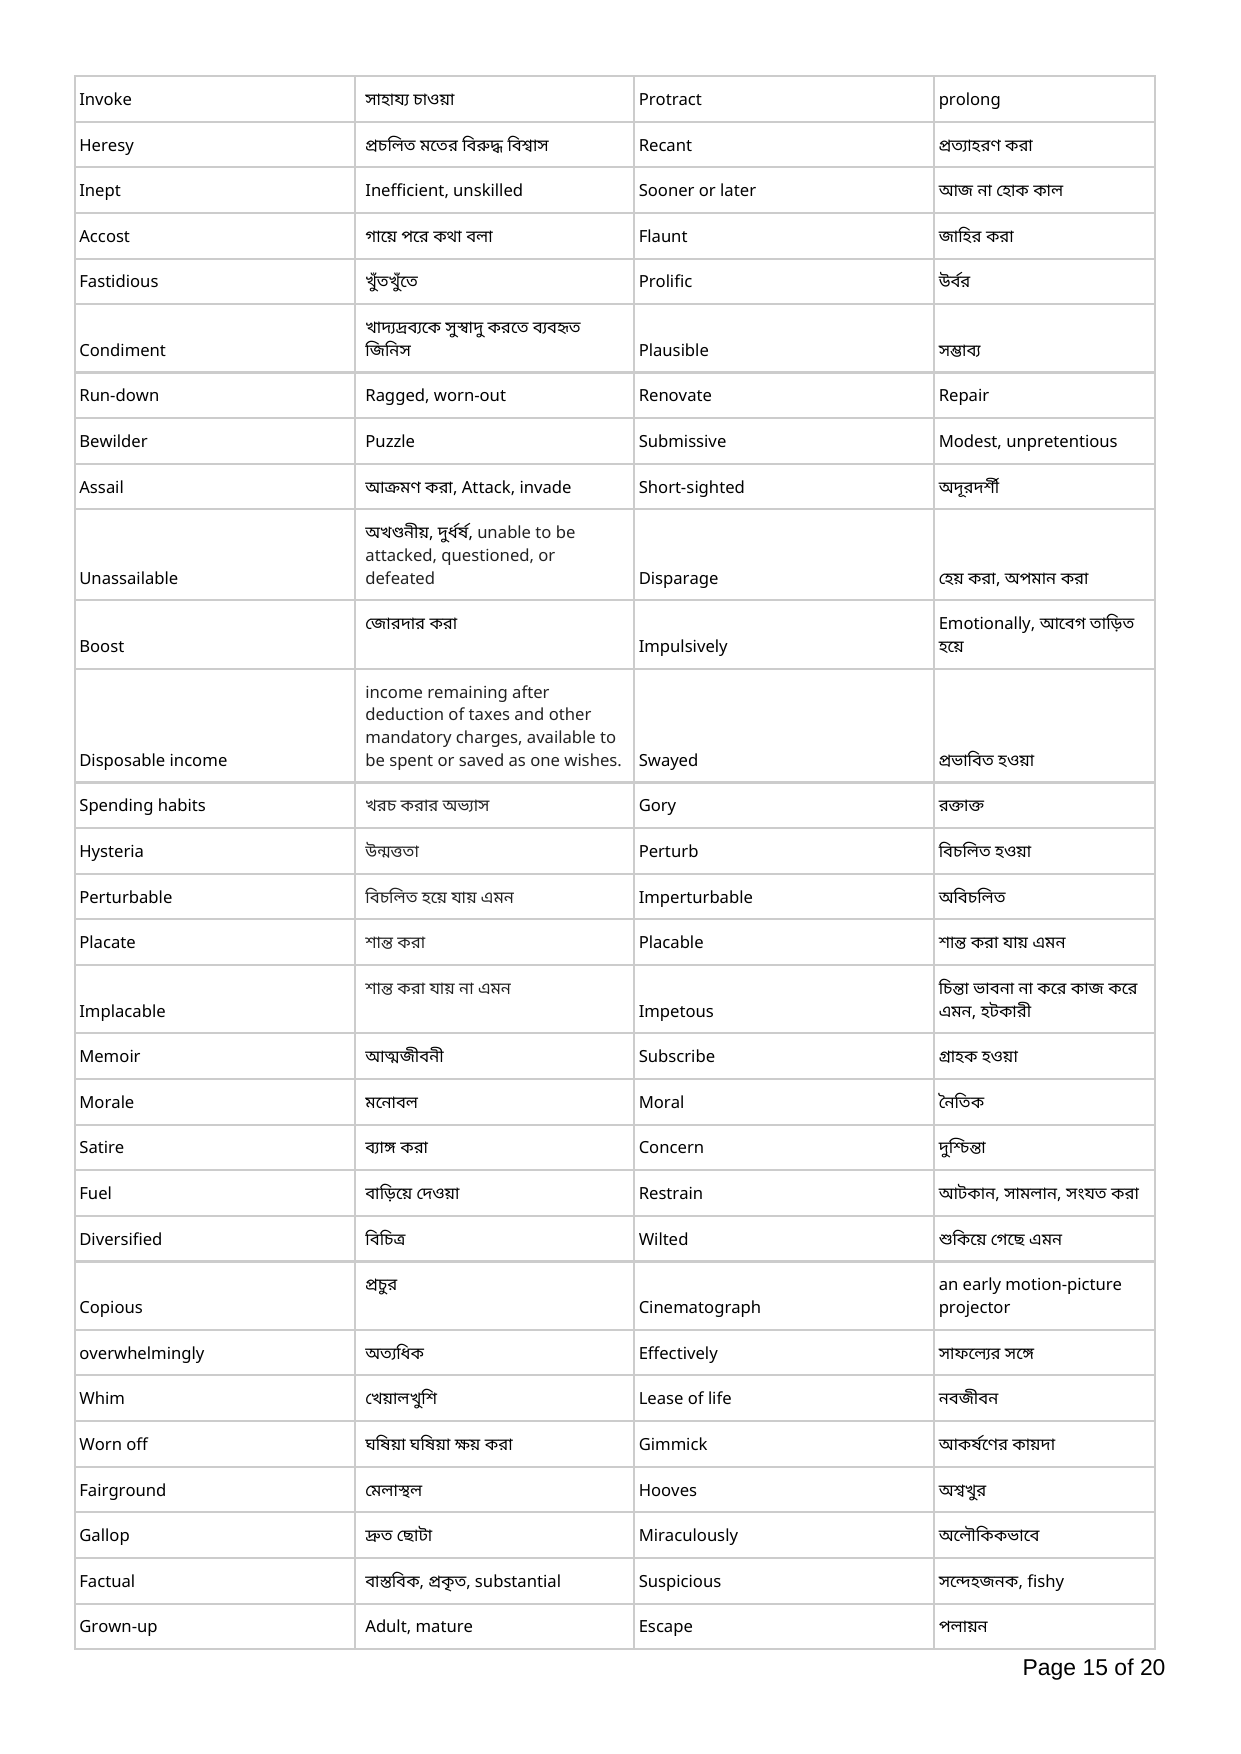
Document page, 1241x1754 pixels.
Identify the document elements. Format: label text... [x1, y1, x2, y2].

table_cell Cinematograph [635, 1263, 933, 1329]
table_cell নৈতিক [935, 1080, 1154, 1123]
table_cell Run-down [76, 374, 354, 417]
table_cell Satire [76, 1126, 354, 1169]
table_cell Modest, unpretentious [935, 419, 1154, 463]
table_cell নবজীবন [935, 1376, 1154, 1420]
table_cell Heresy [76, 123, 354, 166]
table_cell Invoke [76, 77, 354, 121]
table_cell Gimmick [635, 1422, 933, 1466]
table_cell Short-sighted [635, 465, 933, 508]
table_cell শান্ত করা [356, 920, 633, 964]
table_cell Perturb [635, 829, 933, 873]
table_cell Unassailable [76, 510, 354, 599]
table_cell Placate [76, 920, 354, 964]
table_cell Lease of life [635, 1376, 933, 1420]
table_cell দ্রুত ছোটা [356, 1513, 633, 1557]
table_cell আক্রমণ করা, Attack, invade [356, 465, 633, 508]
table_cell Submissive [635, 419, 933, 463]
table_cell Imperturbable [635, 875, 933, 918]
table_cell আকর্ষণের কায়দা [935, 1422, 1154, 1466]
table_cell Impetous [635, 966, 933, 1032]
table_cell Factual [76, 1559, 354, 1602]
table_cell Memoir [76, 1034, 354, 1078]
table_cell Diversified [76, 1217, 354, 1260]
table_cell Swayed [635, 670, 933, 781]
table_cell Suspicious [635, 1559, 933, 1602]
table_cell Implacable [76, 966, 354, 1032]
table_cell Inept [76, 168, 354, 212]
table_cell সাহায্য চাওয়া [356, 77, 633, 121]
table_cell Disparage [635, 510, 933, 599]
table_cell মনোবল [356, 1080, 633, 1123]
table_cell Wilted [635, 1217, 933, 1260]
table_cell Fuel [76, 1171, 354, 1215]
table_cell খুঁতখুঁতে [356, 260, 633, 303]
table_cell অত্যধিক [356, 1331, 633, 1374]
table_cell Effectively [635, 1331, 933, 1374]
table_cell রক্তাক্ত [935, 784, 1154, 827]
table_cell দুশ্চিন্তা [935, 1126, 1154, 1169]
table_cell an early motion-picture projector [935, 1263, 1154, 1329]
table_cell বাস্তবিক, প্রকৃত, substantial [356, 1559, 633, 1602]
table_cell prolong [935, 77, 1154, 121]
table_cell Gory [635, 784, 933, 827]
table_cell Ragged, worn-out [356, 374, 633, 417]
table_cell বিচলিত হওয়া [935, 829, 1154, 873]
table_cell Gallop [76, 1513, 354, 1557]
table_cell Moral [635, 1080, 933, 1123]
table_cell Plausible [635, 305, 933, 371]
table_cell শান্ত করা যায় না এমন [356, 966, 633, 1032]
table_cell Repair [935, 374, 1154, 417]
table_cell খাদ্যদ্রব্যকে সুস্বাদু করতে ব্যবহৃত জিনিস [356, 305, 633, 371]
table_cell খরচ করার অভ্যাস [356, 784, 633, 827]
table_cell প্রচুর [356, 1263, 633, 1329]
table_cell বিচিত্র [356, 1217, 633, 1260]
table_cell Prolific [635, 260, 933, 303]
table_cell ঘষিয়া ঘষিয়া ক্ষয় করা [356, 1422, 633, 1466]
table_cell Subscribe [635, 1034, 933, 1078]
table_cell অশ্বখুর [935, 1468, 1154, 1511]
table_cell Accost [76, 214, 354, 257]
table_cell Disposable income [76, 670, 354, 781]
table_cell অদূরদর্শী [935, 465, 1154, 508]
table_cell Spending habits [76, 784, 354, 827]
table_cell Miraculously [635, 1513, 933, 1557]
table_cell Whim [76, 1376, 354, 1420]
table_cell মেলাস্থল [356, 1468, 633, 1511]
table_cell Recant [635, 123, 933, 166]
table_cell Boost [76, 601, 354, 668]
table_cell শান্ত করা যায় এমন [935, 920, 1154, 964]
table_cell সন্দেহজনক, fishy [935, 1559, 1154, 1602]
table_cell প্রচলিত মতের বিরুদ্ধ বিশ্বাস [356, 123, 633, 166]
table_cell Condiment [76, 305, 354, 371]
table_cell আটকান, সামলান, সংযত করা [935, 1171, 1154, 1215]
table_cell বাড়িয়ে দেওয়া [356, 1171, 633, 1215]
table_cell খেয়ালখুশি [356, 1376, 633, 1420]
table_cell প্রভাবিত হওয়া [935, 670, 1154, 781]
table_cell Placable [635, 920, 933, 964]
table_cell Morale [76, 1080, 354, 1123]
table_cell Sooner or later [635, 168, 933, 212]
table_cell Hooves [635, 1468, 933, 1511]
table_cell অখণ্ডনীয়, দুর্ধর্ষ, unable to be attacked, questioned, or defeated [356, 510, 633, 599]
table_cell গায়ে পরে কথা বলা [356, 214, 633, 257]
table_cell ব্যাঙ্গ করা [356, 1126, 633, 1169]
table_cell Impulsively [635, 601, 933, 668]
table_cell Fairground [76, 1468, 354, 1511]
table_cell Adult, mature [356, 1605, 633, 1648]
table_cell জোরদার করা [356, 601, 633, 668]
table_cell Escape [635, 1605, 933, 1648]
table_cell Renovate [635, 374, 933, 417]
table_cell Fastidious [76, 260, 354, 303]
table_cell সম্ভাব্য [935, 305, 1154, 371]
table_cell Emotionally, আবেগ তাড়িত হয়ে [935, 601, 1154, 668]
table_cell Concern [635, 1126, 933, 1169]
table_cell Assail [76, 465, 354, 508]
table_cell চিন্তা ভাবনা না করে কাজ করে এমন, হটকারী [935, 966, 1154, 1032]
table_cell Hysteria [76, 829, 354, 873]
table_cell প্রত্যাহরণ করা [935, 123, 1154, 166]
table_cell উন্মত্ততা [356, 829, 633, 873]
table_cell জাহির করা [935, 214, 1154, 257]
table_cell Bewilder [76, 419, 354, 463]
table_cell আত্মজীবনী [356, 1034, 633, 1078]
table_cell পলায়ন [935, 1605, 1154, 1648]
table_cell আজ না হোক কাল [935, 168, 1154, 212]
table_cell Inefficient, unskilled [356, 168, 633, 212]
table_cell Puzzle [356, 419, 633, 463]
table_cell overwhelmingly [76, 1331, 354, 1374]
table_cell অলৌকিকভাবে [935, 1513, 1154, 1557]
table_cell Protract [635, 77, 933, 121]
table_cell সাফল্যের সঙ্গে [935, 1331, 1154, 1374]
table_cell Perturbable [76, 875, 354, 918]
table_cell Flaunt [635, 214, 933, 257]
table_cell অবিচলিত [935, 875, 1154, 918]
table_cell Grown-up [76, 1605, 354, 1648]
table_cell income remaining after deduction of taxes and other mandatory charges, available to be spent or saved as one wishes. [356, 670, 633, 781]
table_cell গ্রাহক হওয়া [935, 1034, 1154, 1078]
table_cell Copious [76, 1263, 354, 1329]
table_cell শুকিয়ে গেছে এমন [935, 1217, 1154, 1260]
table_cell Worn off [76, 1422, 354, 1466]
table_cell উর্বর [935, 260, 1154, 303]
table_cell বিচলিত হয়ে যায় এমন [356, 875, 633, 918]
table_cell হেয় করা, অপমান করা [935, 510, 1154, 599]
table_cell Restrain [635, 1171, 933, 1215]
